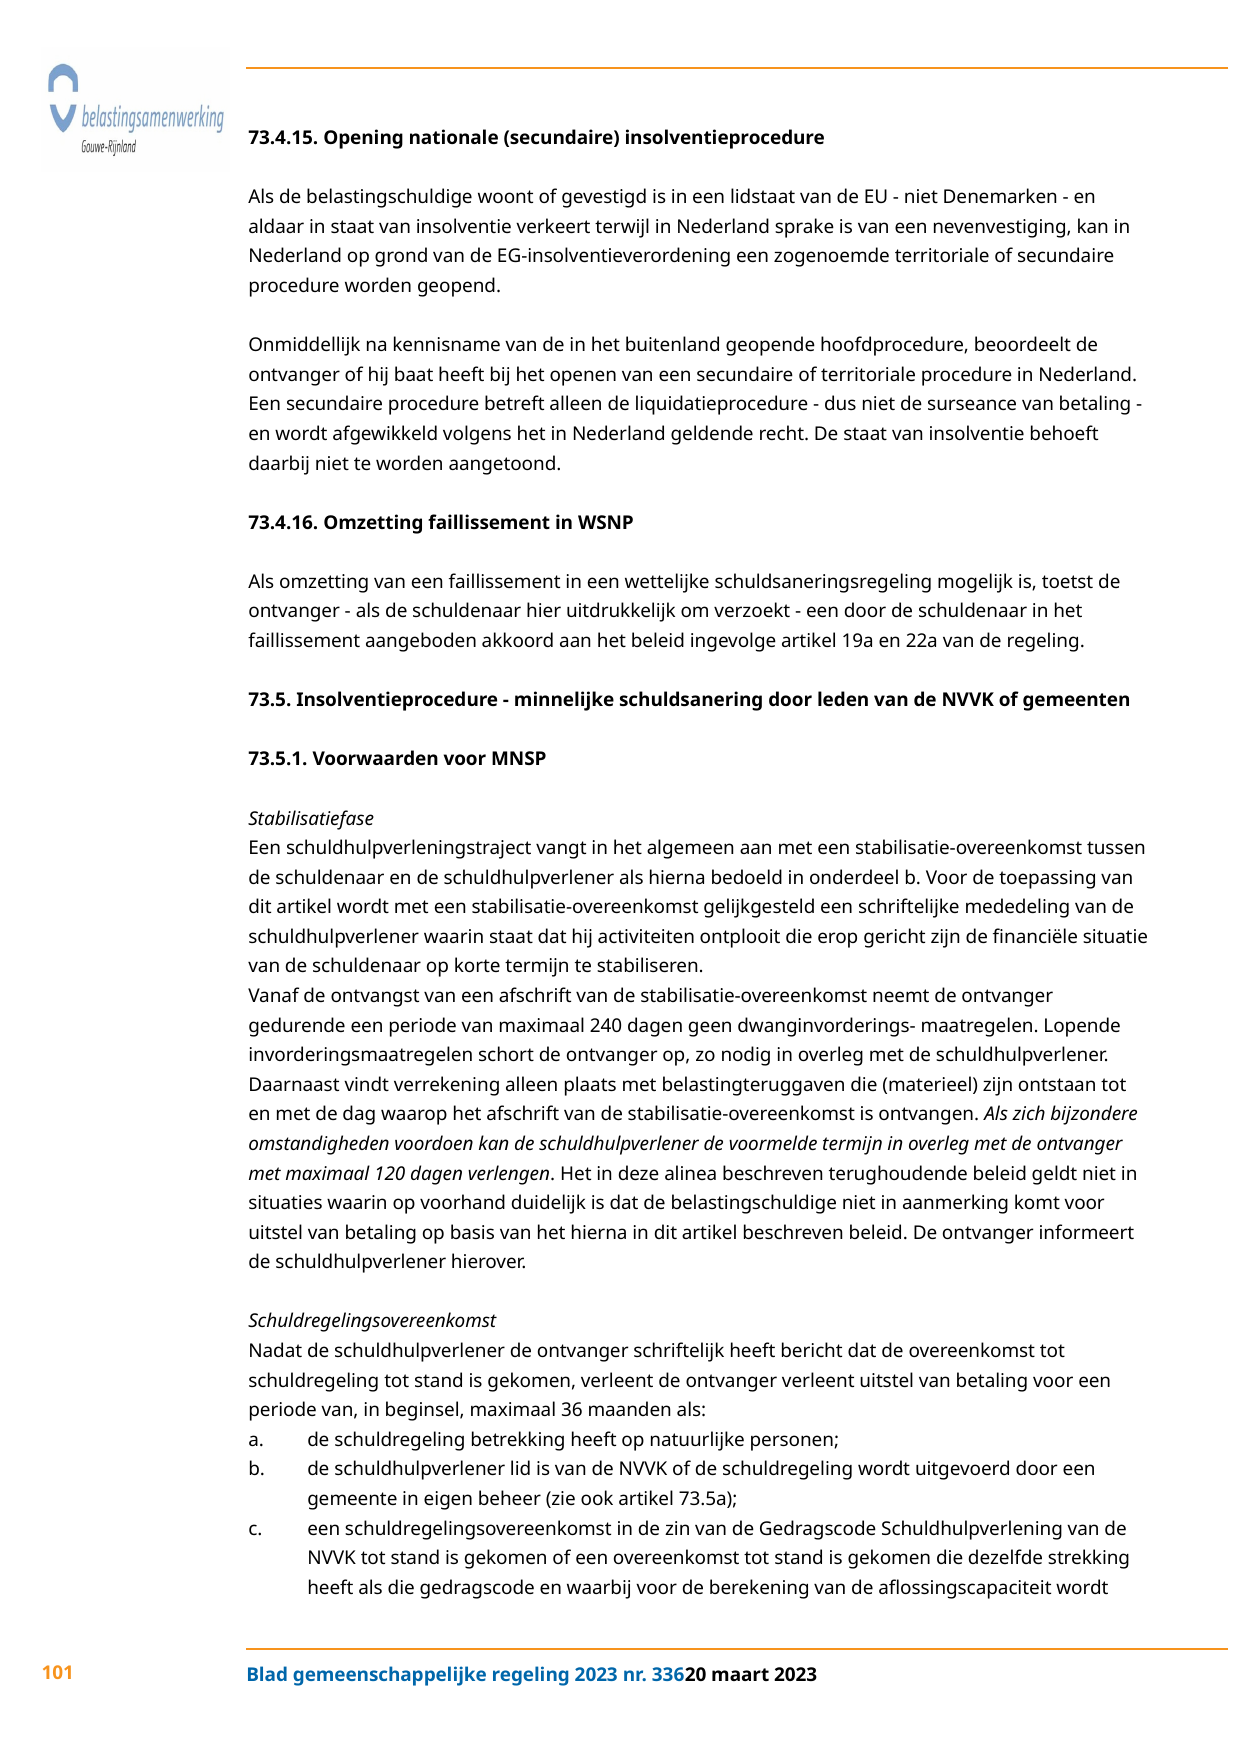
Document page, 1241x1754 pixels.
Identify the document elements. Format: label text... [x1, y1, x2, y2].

text Als de belastingschuldige woont of gevestigd is in een lidstaat van de EU - niet Denemarken - en aldaar in staat van insolventie verkeert terwijl in Nederland sprake is van een nevenvestiging, kan in Nederland op grond van de EG-insolventieverordening een zogenoemde territoriale of secundaire procedure worden geopend. [248, 183, 1152, 298]
picture [41, 47, 231, 172]
text 73.4.15. Opening nationale (secundaire) insolventieprocedure [248, 124, 1152, 150]
text Onmiddellijk na kennisname van de in het buitenland geopende hoofdprocedure, beoordeelt de ontvanger of hij baat heeft bij het openen van een secundaire of territoriale procedure in Nederland. Een secundaire procedure betreft alleen de liquidatieprocedure - dus niet de surseance van betaling - en wordt afgewikkeld volgens het in Nederland geldende recht. De staat van insolventie behoeft daarbij niet te worden aangetoond. [248, 331, 1152, 476]
text Schuldregelingsovereenkomst [248, 1308, 1152, 1333]
text 73.5. Insolventieprocedure - minnelijke schuldsanering door leden van de NVVK of gemeenten [248, 686, 1152, 712]
text Als omzetting van een faillissement in een wettelijke schuldsaneringsregeling mogelijk is, toetst de ontvanger - als de schuldenaar hier uitdrukkelijk om verzoekt - een door de schuldenaar in het faillissement aangeboden akkoord aan het beleid ingevolge artikel 19a en 22a van de regeling. [248, 568, 1152, 653]
list de schuldregeling betrekking heeft op natuurlijke personen; [248, 1426, 1152, 1452]
text Een schuldhulpverleningstraject vangt in het algemeen aan met een stabilisatie-overeenkomst tussen de schuldenaar en de schuldhulpverlener als hierna bedoeld in onderdeel b. Voor de toepassing van dit artikel wordt met een stabilisatie-overeenkomst gelijkgesteld een schriftelijke mededeling van de schuldhulpverlener waarin staat dat hij activiteiten ontplooit die erop gericht zijn de financiële situatie van de schuldenaar op korte termijn te stabiliseren. [248, 834, 1152, 978]
text 73.4.16. Omzetting faillissement in WSNP [248, 509, 1152, 535]
list de schuldhulpverlener lid is van de NVVK of de schuldregeling wordt uitgevoerd door een gemeente in eigen beheer (zie ook artikel 73.5a); [248, 1456, 1152, 1511]
text Stabilisatiefase [248, 805, 1152, 831]
text Nadat de schuldhulpverlener de ontvanger schriftelijk heeft bericht dat de overeenkomst tot schuldregeling tot stand is gekomen, verleent de ontvanger verleent uitstel van betaling voor een periode van, in beginsel, maximaal 36 maanden als: [248, 1337, 1152, 1422]
list een schuldregelingsovereenkomst in de zin van de Gedragscode Schuldhulpverlening van de NVVK tot stand is gekomen of een overeenkomst tot stand is gekomen die dezelfde strekking heeft als die gedragscode en waarbij voor de berekening van de aflossingscapaciteit wordt [248, 1515, 1152, 1600]
text 73.5.1. Voorwaarden voor MNSP [248, 746, 1152, 771]
text Vanaf de ontvangst van een afschrift van de stabilisatie-overeenkomst neemt de ontvanger gedurende een periode van maximaal 240 dagen geen dwanginvorderings- maatregelen. Lopende invorderingsmaatregelen schort de ontvanger op, zo nodig in overleg met de schuldhulpverlener. Daarnaast vindt verrekening alleen plaats met belastingteruggaven die (materieel) zijn ontstaan tot en met de dag waarop het afschrift van de stabilisatie-overeenkomst is ontvangen. Als zich bijzondere omstandigheden voordoen kan de schuldhulpverlener de voormelde termijn in overleg met de ontvanger met maximaal 120 dagen verlengen. Het in deze alinea beschreven terughoudende beleid geldt niet in situaties waarin op voorhand duidelijk is dat de belastingschuldige niet in aanmerking komt voor uitstel van betaling op basis van het hierna in dit artikel beschreven beleid. De ontvanger informeert de schuldhulpverlener hierover. [248, 982, 1152, 1274]
